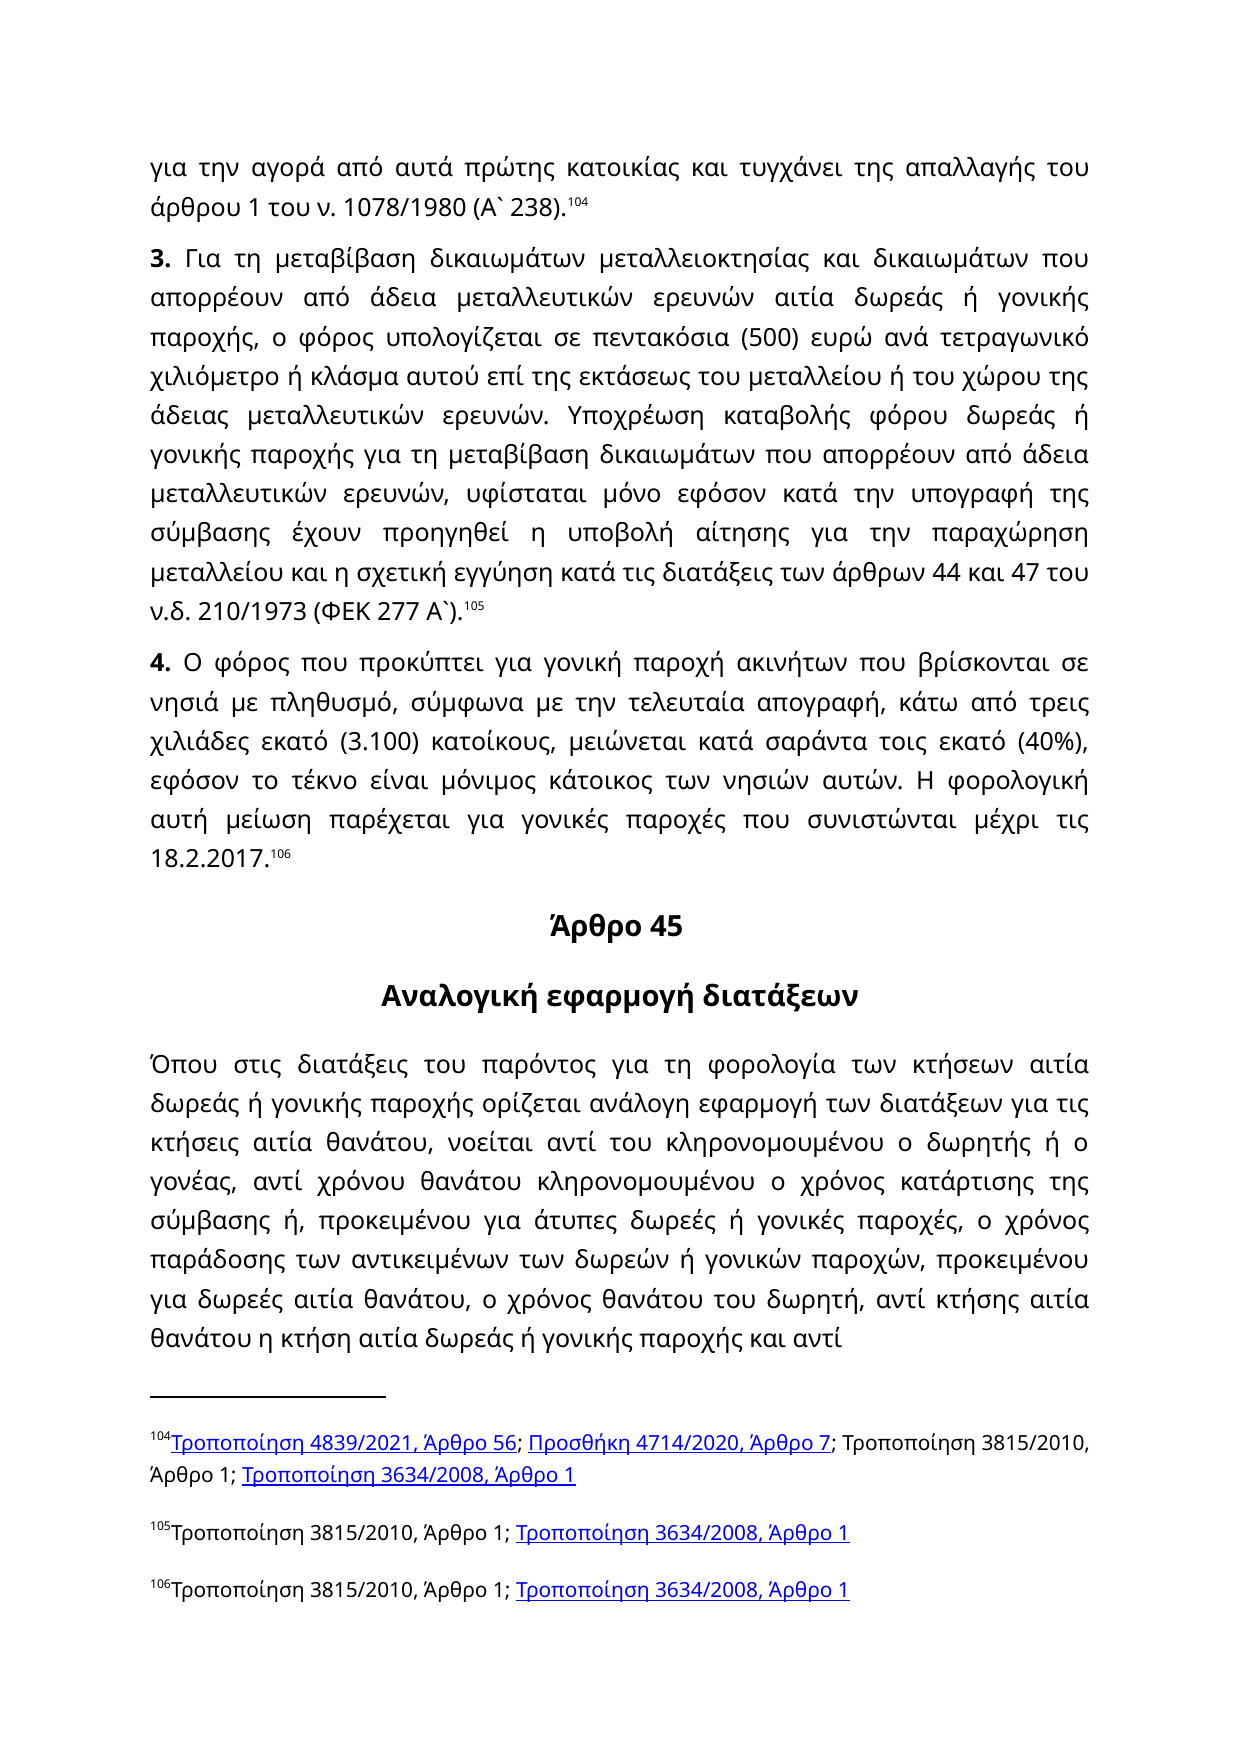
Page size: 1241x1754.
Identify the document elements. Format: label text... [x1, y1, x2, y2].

text 4. Ο φόρος που προκύπτει για γονική παροχή ακινήτων που βρίσκονται σε νησιά με πληθυσμό, σύμφωνα με την τελευταία απογραφή, κάτω από τρεις χιλιάδες εκατό (3.100) κατοίκους, μειώνεται κατά σαράντα τοις εκατό (40%), εφόσον το τέκνο είναι μόνιμος κάτοικος των νησιών αυτών. Η φορολογική αυτή μείωση παρέχεται για γονικές παροχές που συνιστώνται μέχρι τις 18.2.2017. [150, 645, 1090, 875]
text Τροποποίηση 3815/2010, Άρθρο 1; Τροποποίηση 3634/2008, Άρθρο 1 [150, 1576, 1090, 1604]
text Τροποποίηση 3815/2010, Άρθρο 1; Τροποποίηση 3634/2008, Άρθρο 1 [150, 1518, 1090, 1546]
subtitle Αναλογική εφαρμογή διατάξεων [150, 976, 1090, 1015]
text Όπου στις διατάξεις του παρόντος για τη φορολογία των κτήσεων αιτία δωρεάς ή γονικής παροχής ορίζεται ανάλογη εφαρμογή των διατάξεων για τις κτήσεις αιτία θανάτου, νοείται αντί του κληρονομουμένου ο δωρητής ή ο γονέας, αντί χρόνου θανάτου κληρονομουμένου ο χρόνος κατάρτισης της σύμβασης ή, προκειμένου για άτυπες δωρεές ή γονικές παροχές, ο χρόνος παράδοσης των αντικειμένων των δωρεών ή γονικών παροχών, προκειμένου για δωρεές αιτία θανάτου, ο χρόνος θανάτου του δωρητή, αντί κτήσης αιτία θανάτου η κτήση αιτία δωρεάς ή γονικής παροχής και αντί [150, 1046, 1090, 1354]
text για την αγορά από αυτά πρώτης κατοικίας και τυγχάνει της απαλλαγής του άρθρου 1 του ν. 1078/1980 (Α` 238). [150, 150, 1090, 223]
subtitle Άρθρο 45 [150, 905, 1090, 945]
text 3. Για τη μεταβίβαση δικαιωμάτων μεταλλειοκτησίας και δικαιωμάτων που απορρέουν από άδεια μεταλλευτικών ερευνών αιτία δωρεάς ή γονικής παροχής, ο φόρος υπολογίζεται σε πεντακόσια (500) ευρώ ανά τετραγωνικό χιλιόμετρο ή κλάσμα αυτού επί της εκτάσεως του μεταλλείου ή του χώρου της άδειας μεταλλευτικών ερευνών. Υποχρέωση καταβολής φόρου δωρεάς ή γονικής παροχής για τη μεταβίβαση δικαιωμάτων που απορρέουν από άδεια μεταλλευτικών ερευνών, υφίσταται μόνο εφόσον κατά την υπογραφή της σύμβασης έχουν προηγηθεί η υποβολή αίτησης για την παραχώρηση μεταλλείου και η σχετική εγγύηση κατά τις διατάξεις των άρθρων 44 και 47 του ν.δ. 210/1973 (ΦΕΚ 277 Α`). [150, 241, 1090, 627]
text Τροποποίηση 4839/2021, Άρθρο 56; Προσθήκη 4714/2020, Άρθρο 7; Τροποποίηση 3815/2010, Άρθρο 1; Τροποποίηση 3634/2008, Άρθρο 1 [150, 1428, 1090, 1489]
